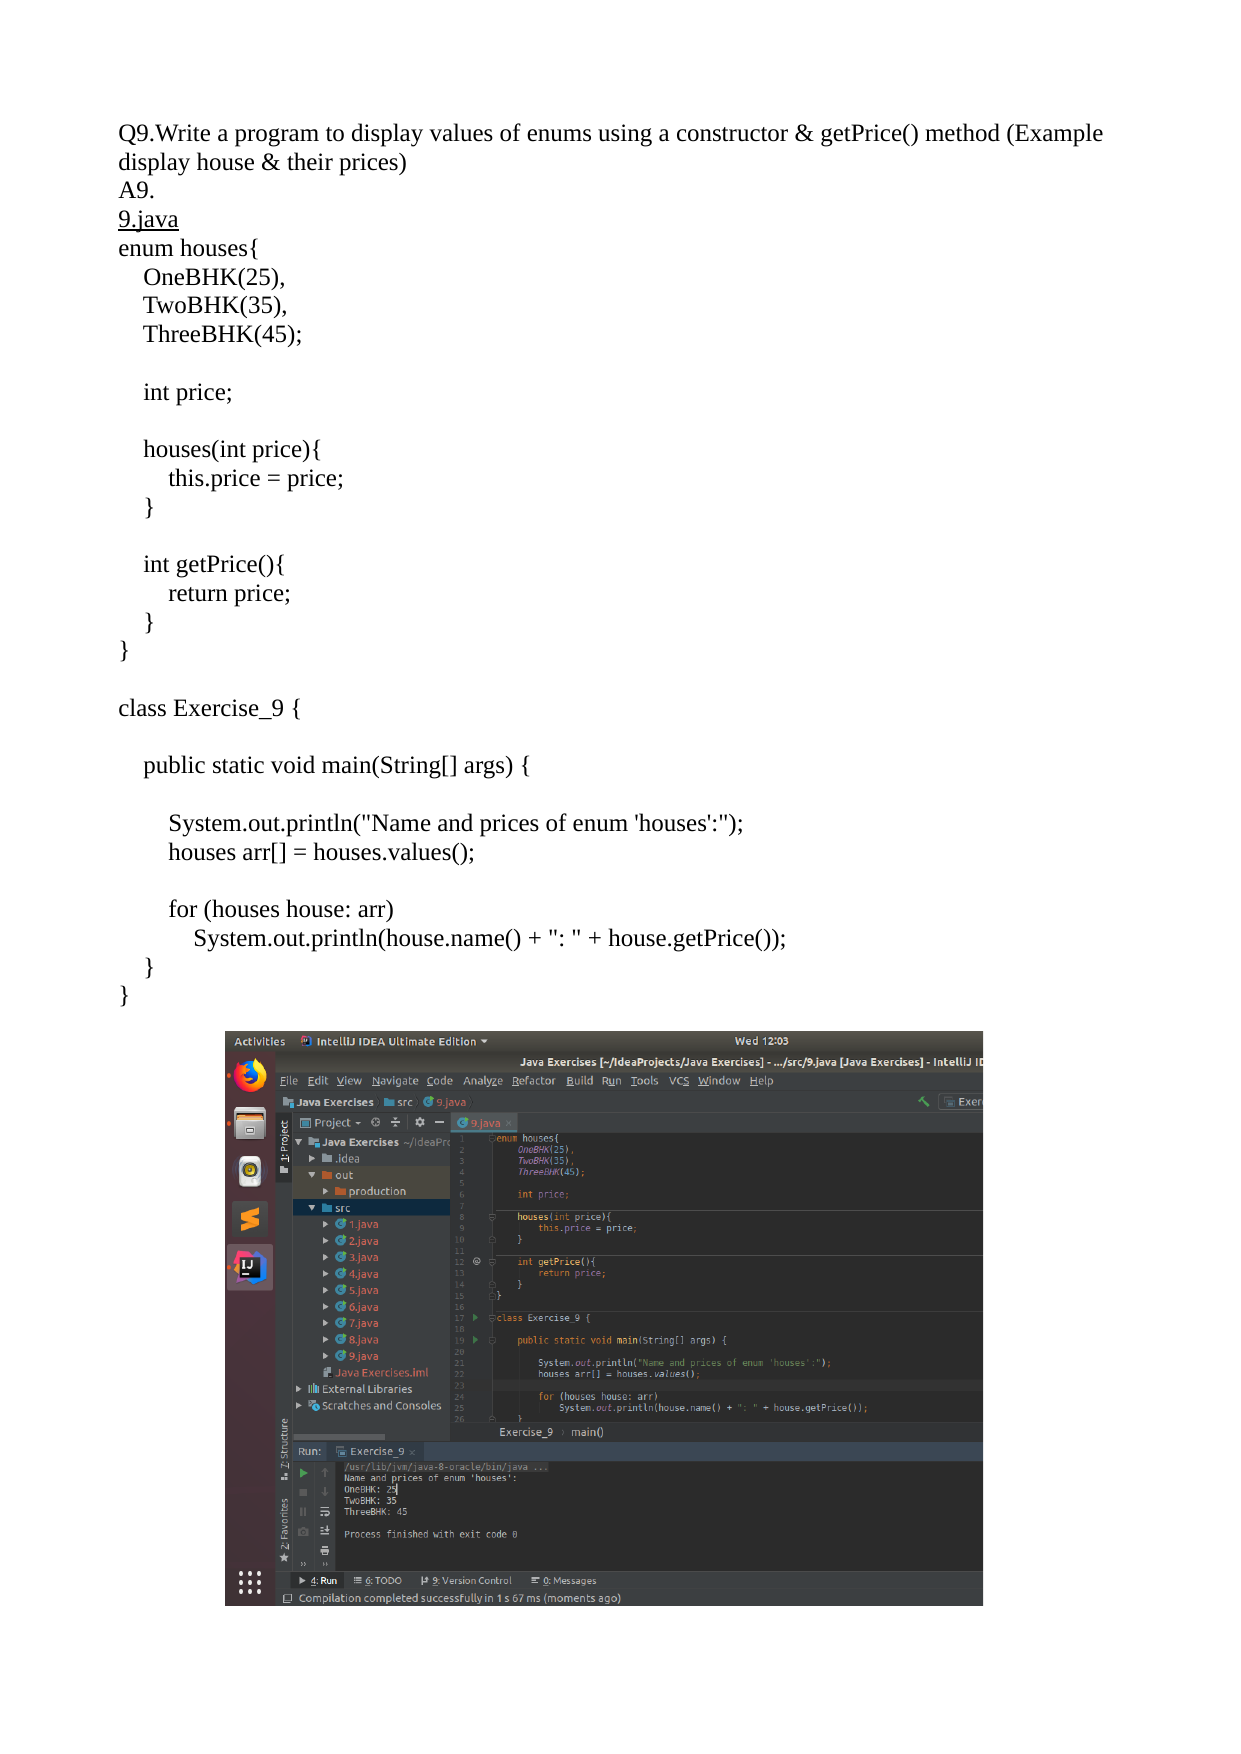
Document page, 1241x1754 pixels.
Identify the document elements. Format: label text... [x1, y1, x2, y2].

text } [118, 952, 1140, 981]
text } [118, 981, 1140, 1009]
text A9. [118, 176, 1140, 204]
picture [225, 1031, 984, 1606]
text } [118, 492, 1140, 521]
text 9.java [118, 204, 1140, 233]
text class Exercise_9 { [118, 693, 1140, 722]
text Q9.Write a program to display values of enums using a constructor & getPrice() method (Example display house & their prices) [118, 118, 1140, 176]
text System.out.println("Name and prices of enum 'houses':"); [118, 808, 1140, 837]
text } [118, 607, 1140, 636]
text OneBHK(25), [118, 262, 1140, 291]
text public static void main(String[] args) { [118, 751, 1140, 779]
text houses arr[] = houses.values(); [118, 837, 1140, 866]
text } [118, 636, 1140, 664]
text for (houses house: arr) [118, 894, 1140, 923]
text TwoBHK(35), [118, 291, 1140, 319]
text int price; [118, 377, 1140, 406]
text this.price = price; [118, 463, 1140, 492]
text return price; [118, 578, 1140, 607]
text ThreeBHK(45); [118, 319, 1140, 348]
text int getPrice(){ [118, 549, 1140, 578]
text System.out.println(house.name() + ": " + house.getPrice()); [118, 923, 1140, 952]
text houses(int price){ [118, 434, 1140, 463]
text enum houses{ [118, 233, 1140, 262]
